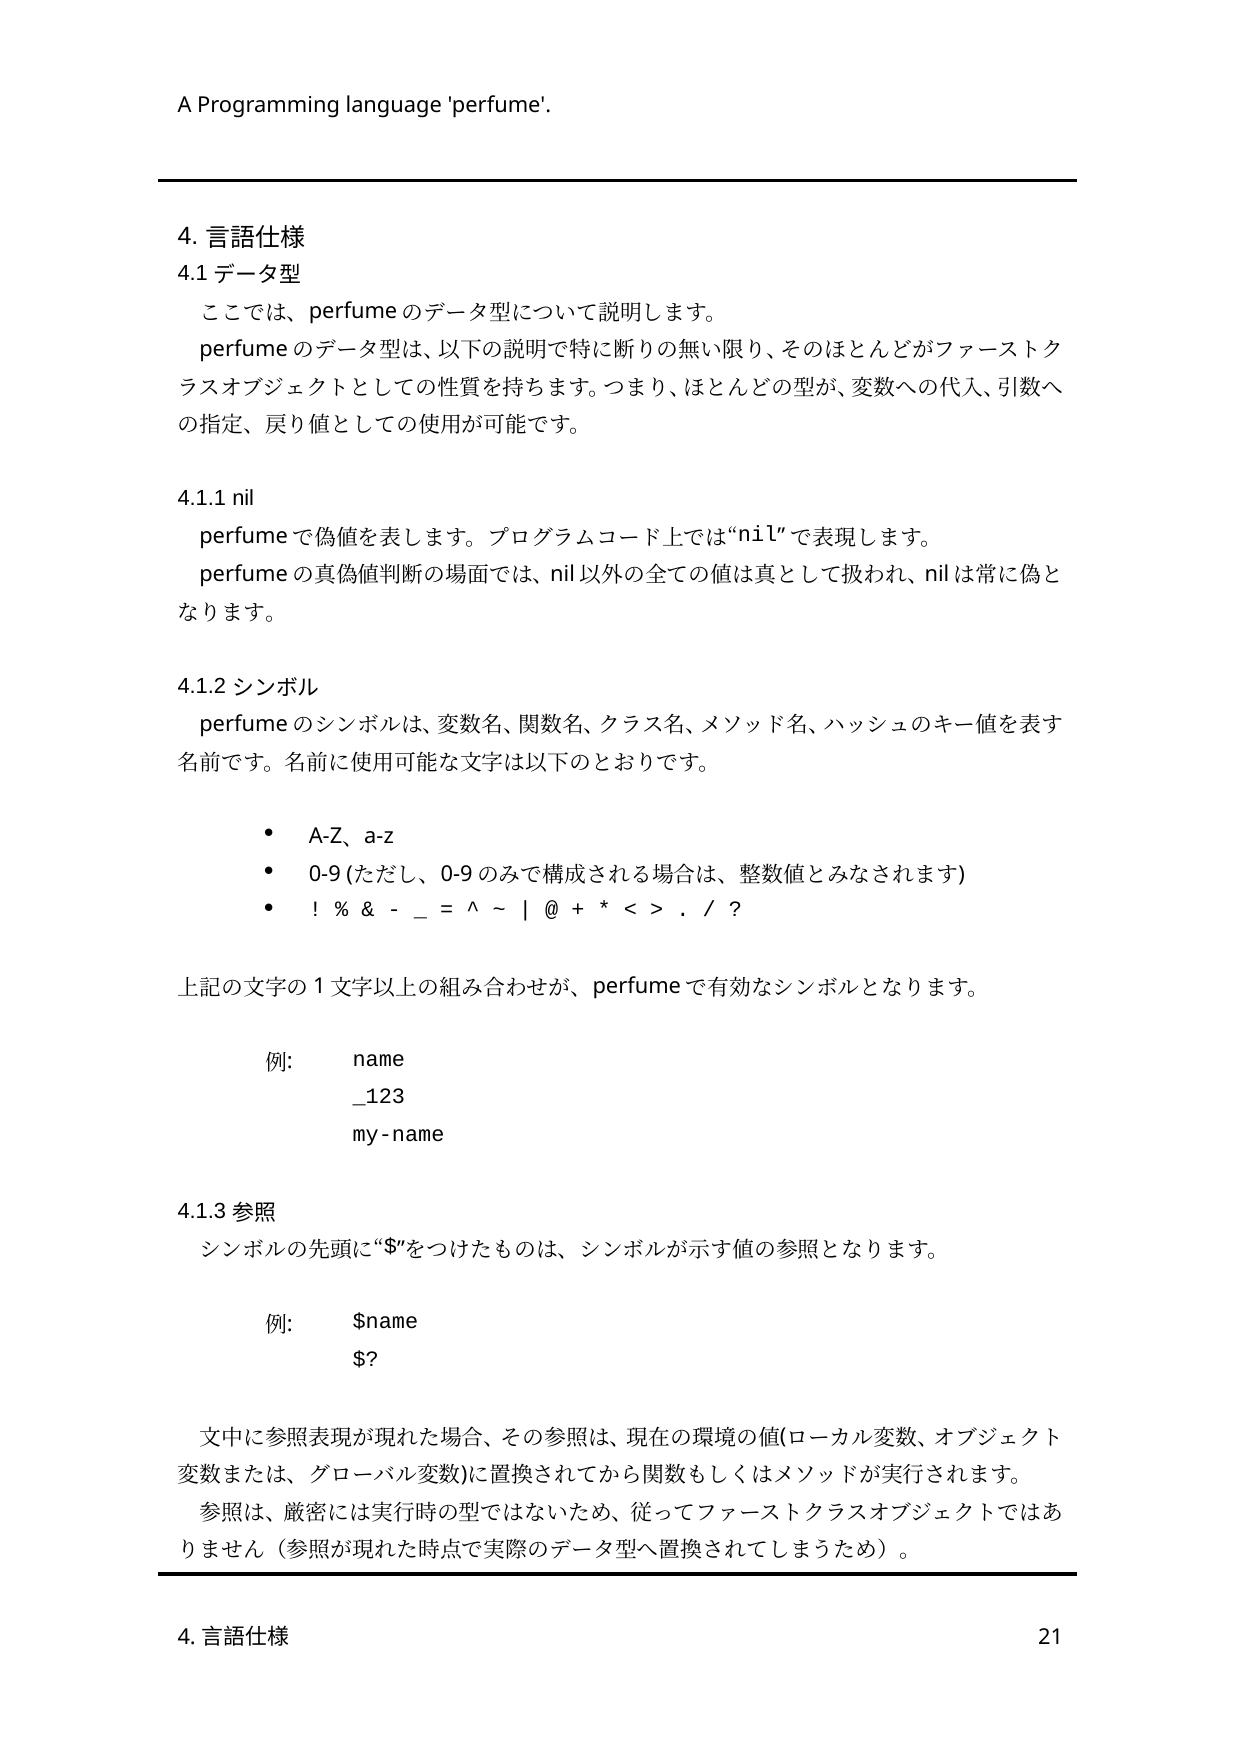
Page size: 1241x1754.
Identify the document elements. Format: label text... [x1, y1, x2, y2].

subtitle 4.1 データ型 [177, 254, 1063, 292]
text $? [177, 1342, 1063, 1379]
subtitle 4. 言語仕様 [177, 217, 1063, 254]
text perfumeの真偽値判断の場面では、nil以外の全ての値は真として扱われ、nilは常に偽となります。 [177, 554, 1063, 629]
text シンボルの先頭に“$”をつけたものは、シンボルが示す値の参照となります。 [177, 1229, 1063, 1267]
subtitle 4.1.2 シンボル [177, 667, 1063, 704]
text my-name [177, 1117, 1063, 1154]
text 上記の文字の1文字以上の組み合わせが、perfumeで有効なシンボルとなります。 [177, 967, 1063, 1004]
list ! % & - _ = ^ ~ | @ + * < > . / ? [265, 892, 1063, 929]
text 参照は、厳密には実行時の型ではないため、従ってファーストクラスオブジェクトではありません（参照が現れた時点で実際のデータ型へ置換されてしまうため）。 [177, 1492, 1063, 1567]
subtitle 4.1.1 nil [177, 479, 1063, 517]
text perfumeで偽値を表します。プログラムコード上では“nil” で表現します。 [177, 517, 1063, 554]
text 例: $name [177, 1304, 1063, 1342]
list A-Z、a-z [265, 817, 1063, 854]
text ここでは、perfumeのデータ型について説明します。 [177, 292, 1063, 329]
text _123 [177, 1079, 1063, 1117]
text perfumeのデータ型は、以下の説明で特に断りの無い限り、そのほとんどがファーストクラスオブジェクトとしての性質を持ちます。つまり、ほとんどの型が、変数への代入、引数への指定、戻り値としての使用が可能です。 [177, 329, 1063, 442]
text perfumeのシンボルは、変数名、関数名、クラス名、メソッド名、ハッシュのキー値を表す名前です。名前に使用可能な文字は以下のとおりです。 [177, 704, 1063, 779]
subtitle 4.1.3 参照 [177, 1192, 1063, 1229]
list 0-9 (ただし、0-9のみで構成される場合は、整数値とみなされます) [265, 854, 1063, 892]
text 例: name [177, 1042, 1063, 1079]
text 文中に参照表現が現れた場合、その参照は、現在の環境の値(ローカル変数、オブジェクト変数または、グローバル変数)に置換されてから関数もしくはメソッドが実行されます。 [177, 1417, 1063, 1492]
